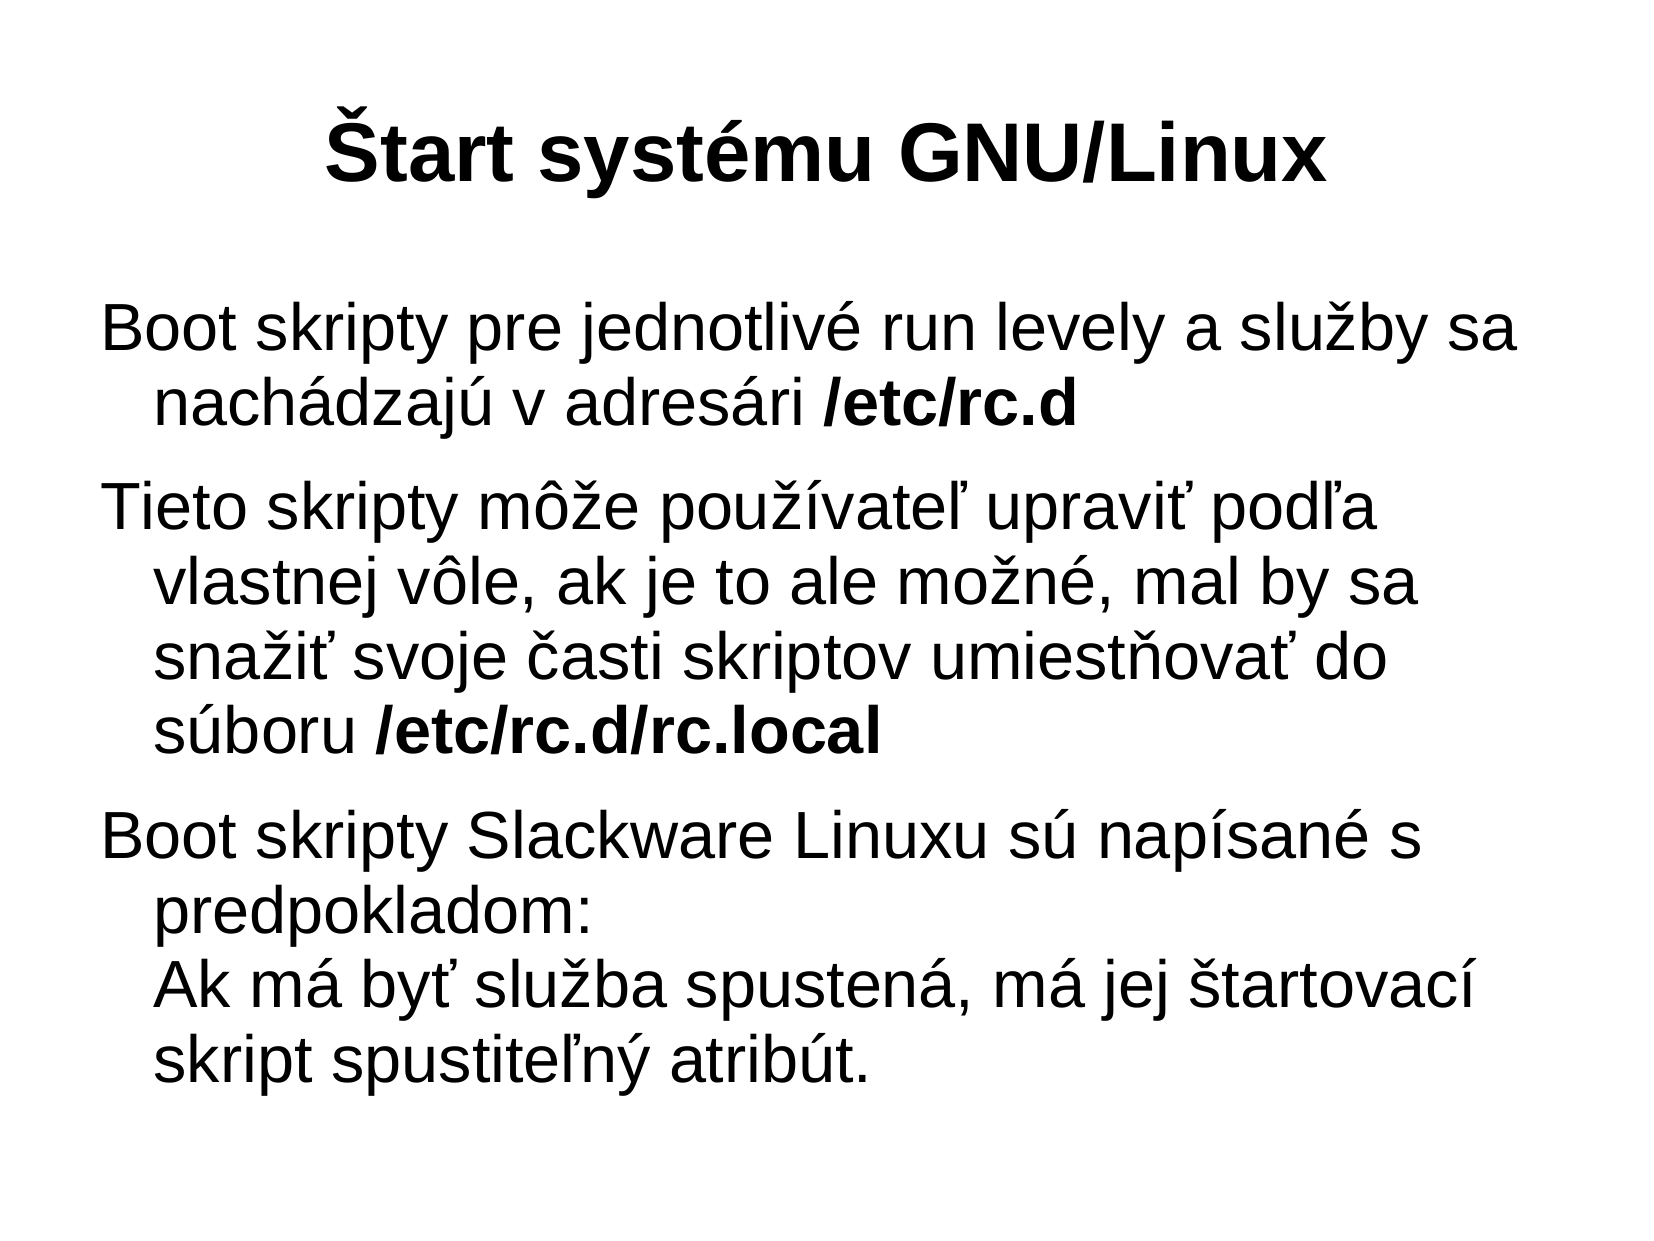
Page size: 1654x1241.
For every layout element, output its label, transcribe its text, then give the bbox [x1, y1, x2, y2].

title Štart systému GNU/Linux [82, 49, 1571, 257]
list Boot skripty pre jednotlivé run levely a služby sa nachádzajú v adresári /etc/rc.d Tieto skripty môže používateľ upraviť podľa vlastnej vôle, ak je to ale možné, mal by sa snažiť svoje časti skriptov umiestňovať do súboru /etc/rc.d/rc.local Boot skripty Slackware Linuxu sú napísané s predpokladom: Ak má byť služba spustená, má jej štartovací skript spustiteľný atribút. [82, 290, 1571, 1109]
